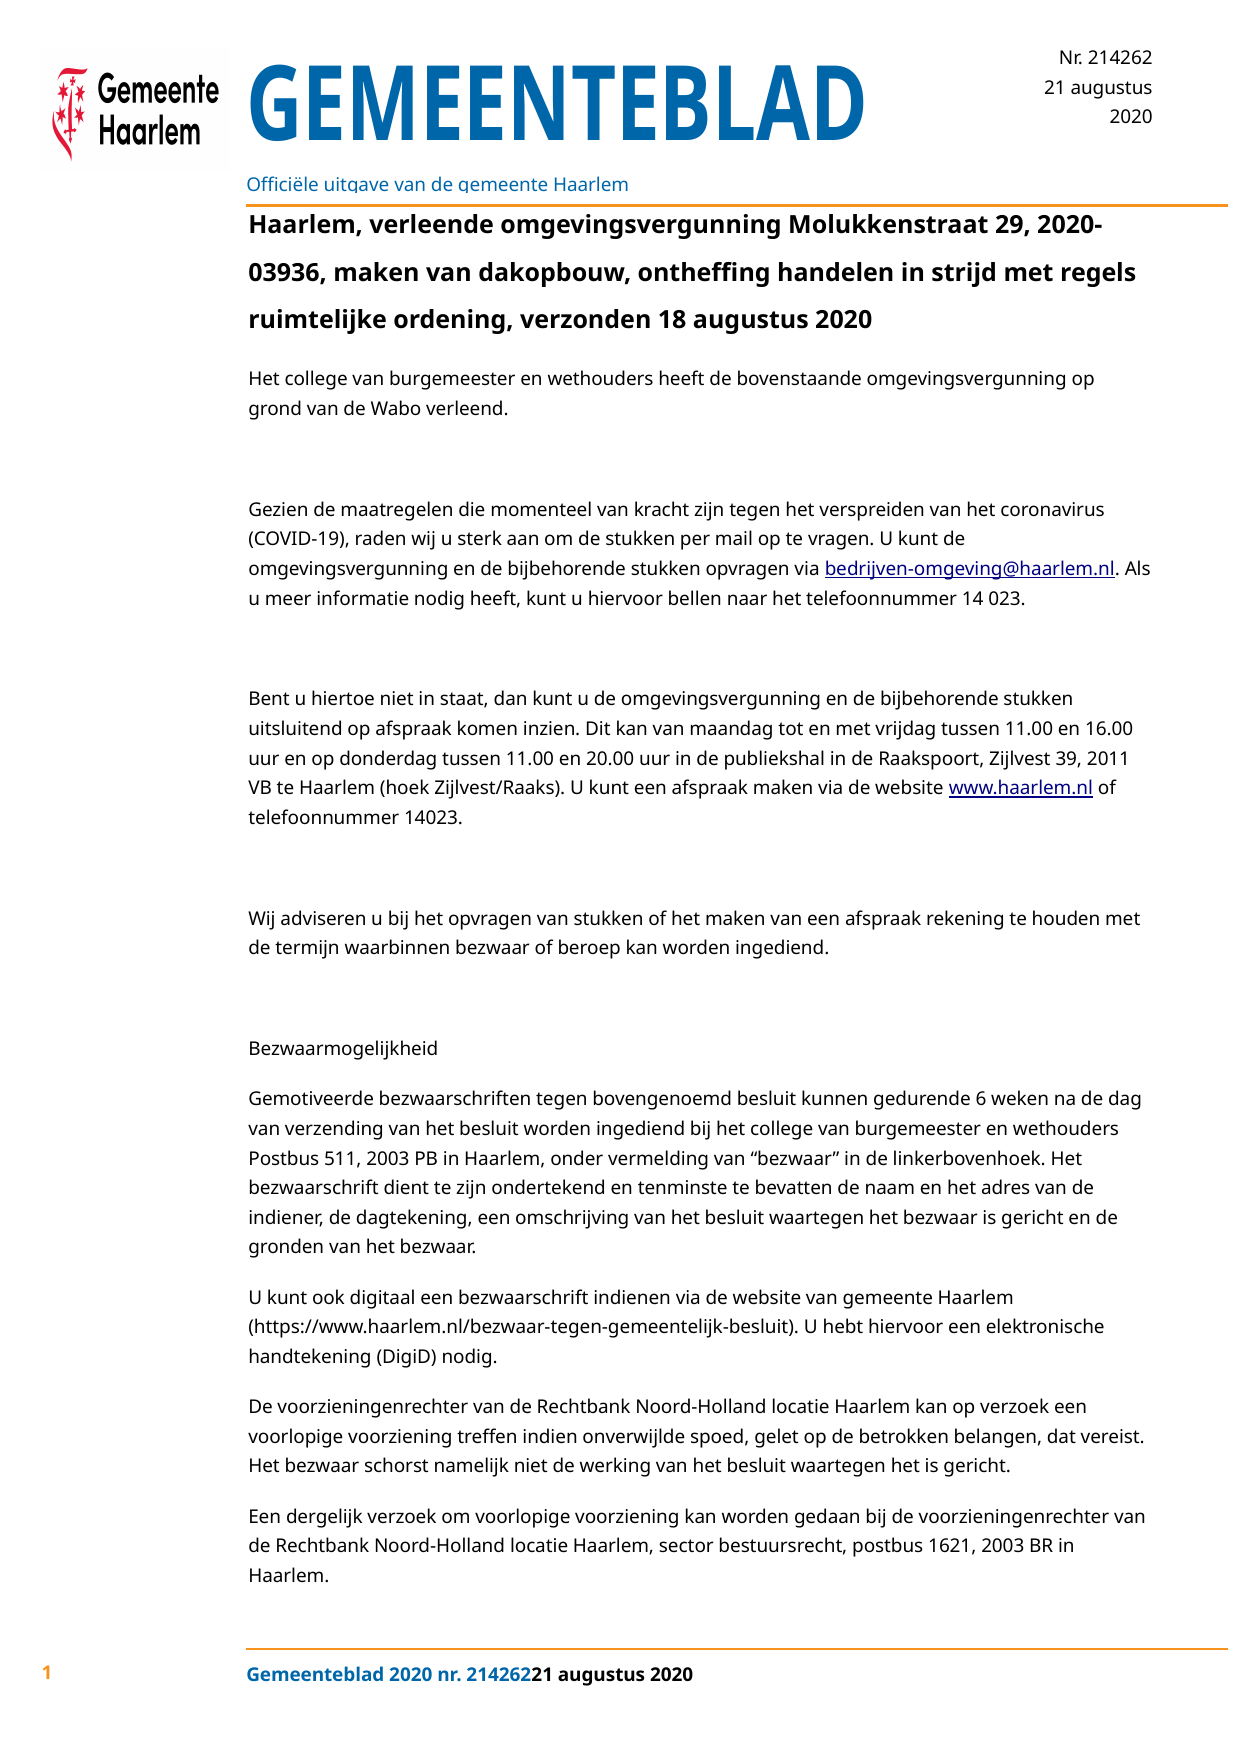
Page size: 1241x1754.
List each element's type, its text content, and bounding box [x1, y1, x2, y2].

text De voorzieningenrechter van de Rechtbank Noord-Holland locatie Haarlem kan op verzoek een voorlopige voorziening treffen indien onverwijlde spoed, gelet op de betrokken belangen, dat vereist. Het bezwaar schorst namelijk niet de werking van het besluit waartegen het is gericht. [248, 1393, 1152, 1478]
text Het college van burgemeester en wethouders heeft de bovenstaande omgevingsvergunning op grond van de Wabo verleend. [248, 366, 1152, 421]
text Een dergelijk verzoek om voorlopige voorziening kan worden gedaan bij de voorzieningenrechter van de Rechtbank Noord-Holland locatie Haarlem, sector bestuursrecht, postbus 1621, 2003 BR in Haarlem. [248, 1503, 1152, 1588]
text Gezien de maatregelen die momenteel van kracht zijn tegen het verspreiden van het coronavirus (COVID-19), raden wij u sterk aan om de stukken per mail op te vragen. U kunt de omgevingsvergunning en de bijbehorende stukken opvragen via bedrijven-omgeving@haarlem.nl. Als u meer informatie nodig heeft, kunt u hiervoor bellen naar het telefoonnummer 14 023. [248, 496, 1152, 610]
picture [41, 47, 231, 172]
text Haarlem, verleende omgevingsvergunning Molukkenstraat 29, 2020-03936, maken van dakopbouw, ontheffing handelen in strijd met regels ruimtelijke ordening, verzonden 18 augustus 2020 [248, 207, 1152, 336]
text Gemotiveerde bezwaarschriften tegen bovengenoemd besluit kunnen gedurende 6 weken na de dag van verzending van het besluit worden ingediend bij het college van burgemeester en wethouders Postbus 511, 2003 PB in Haarlem, onder vermelding van “bezwaar” in de linkerbovenhoek. Het bezwaarschrift dient te zijn ondertekend en tenminste te bevatten de naam en het adres van de indiener, de dagtekening, een omschrijving van het besluit waartegen het bezwaar is gericht en de gronden van het bezwaar. [248, 1086, 1152, 1259]
text Bezwaarmogelijkheid [248, 1035, 1152, 1061]
text Wij adviseren u bij het opvragen van stukken of het maken van een afspraak rekening te houden met de termijn waarbinnen bezwaar of beroep kan worden ingediend. [248, 905, 1152, 960]
text U kunt ook digitaal een bezwaarschrift indienen via de website van gemeente Haarlem (https://www.haarlem.nl/bezwaar-tegen-gemeentelijk-besluit). U hebt hiervoor een elektronische handtekening (DigiD) nodig. [248, 1284, 1152, 1369]
text Bent u hiertoe niet in staat, dan kunt u de omgevingsvergunning en de bijbehorende stukken uitsluitend op afspraak komen inzien. Dit kan van maandag tot en met vrijdag tussen 11.00 en 16.00 uur en op donderdag tussen 11.00 en 20.00 uur in de publiekshal in de Raakspoort, Zijlvest 39, 2011 VB te Haarlem (hoek Zijlvest/Raaks). U kunt een afspraak maken via de website www.haarlem.nl of telefoonnummer 14023. [248, 686, 1152, 829]
